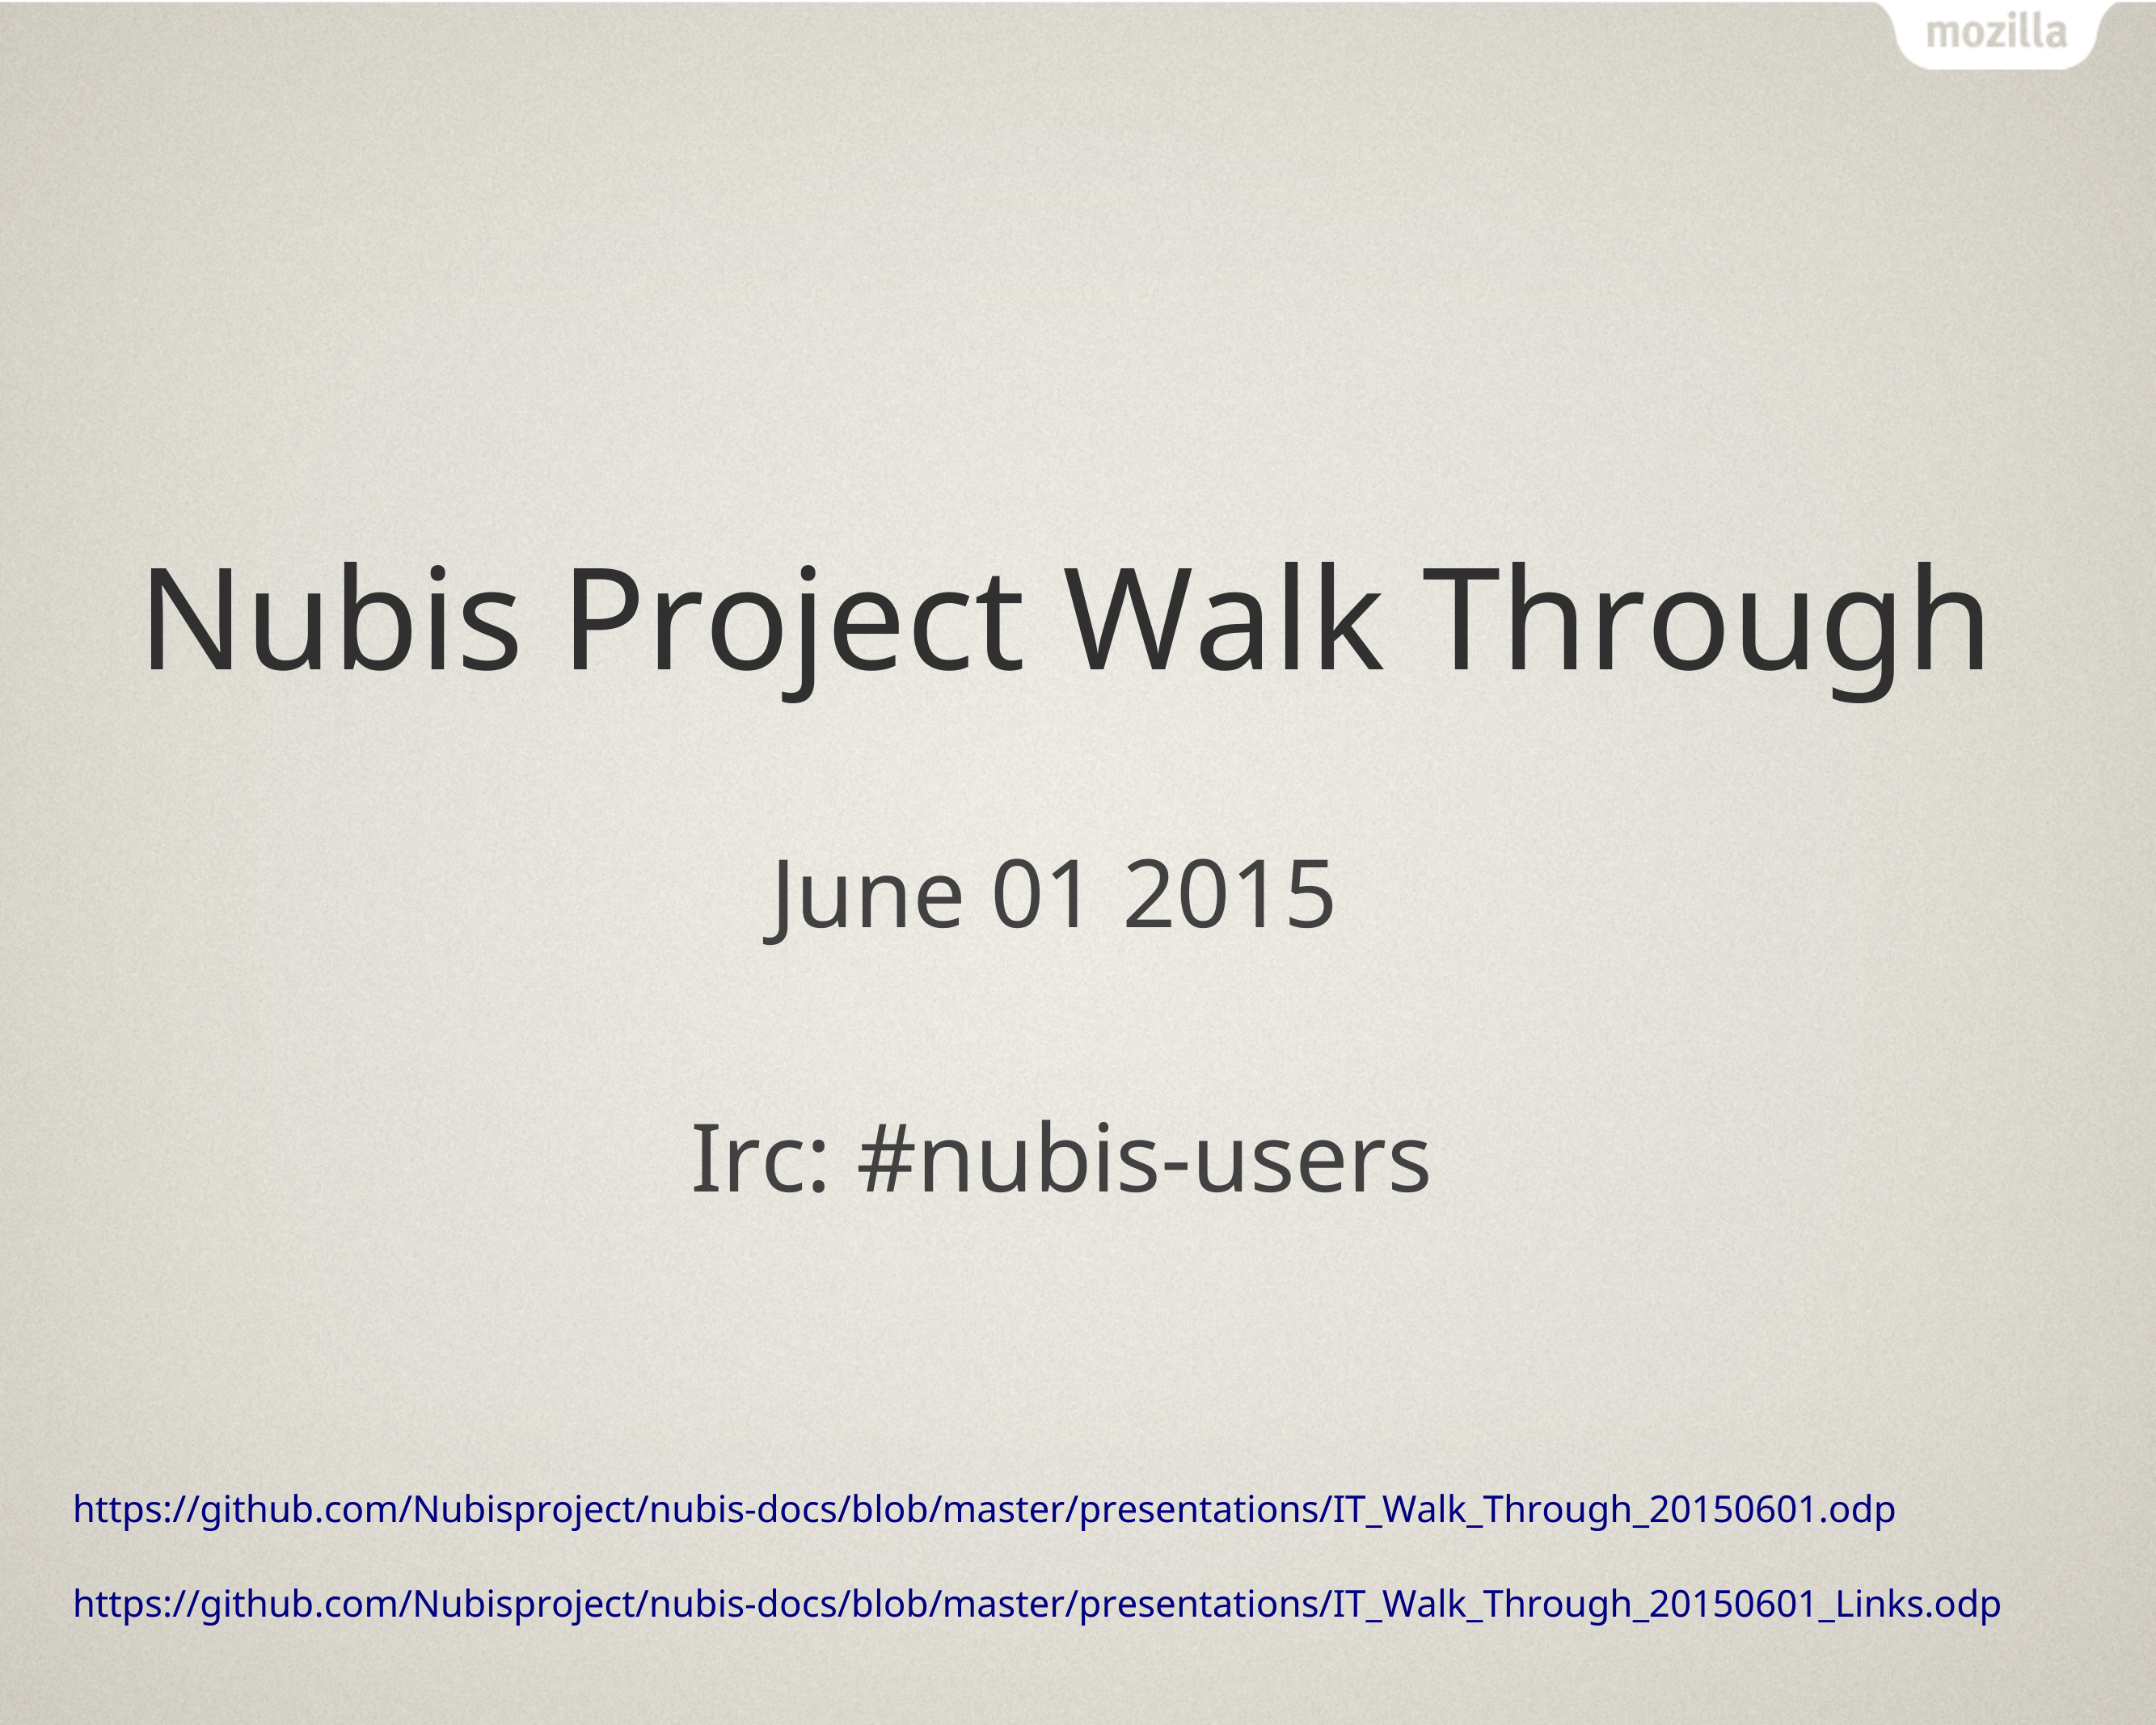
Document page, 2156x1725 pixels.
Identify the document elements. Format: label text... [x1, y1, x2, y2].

title Nubis Project Walk Through [48, 498, 2086, 728]
picture [0, 0, 2156, 1725]
text_box https://github.com/Nubisproject/nubis-docs/blob/master/presentations/IT_Walk_Through_20150601.odp https://github.com/Nubisproject/nubis-docs/blob/master/presentations/IT_Walk_Through_20150601_Links.odp [61, 1479, 2111, 1625]
text_box June 01 2015 [758, 827, 1408, 952]
text_box Irc: #nubis-users [678, 1091, 1504, 1217]
